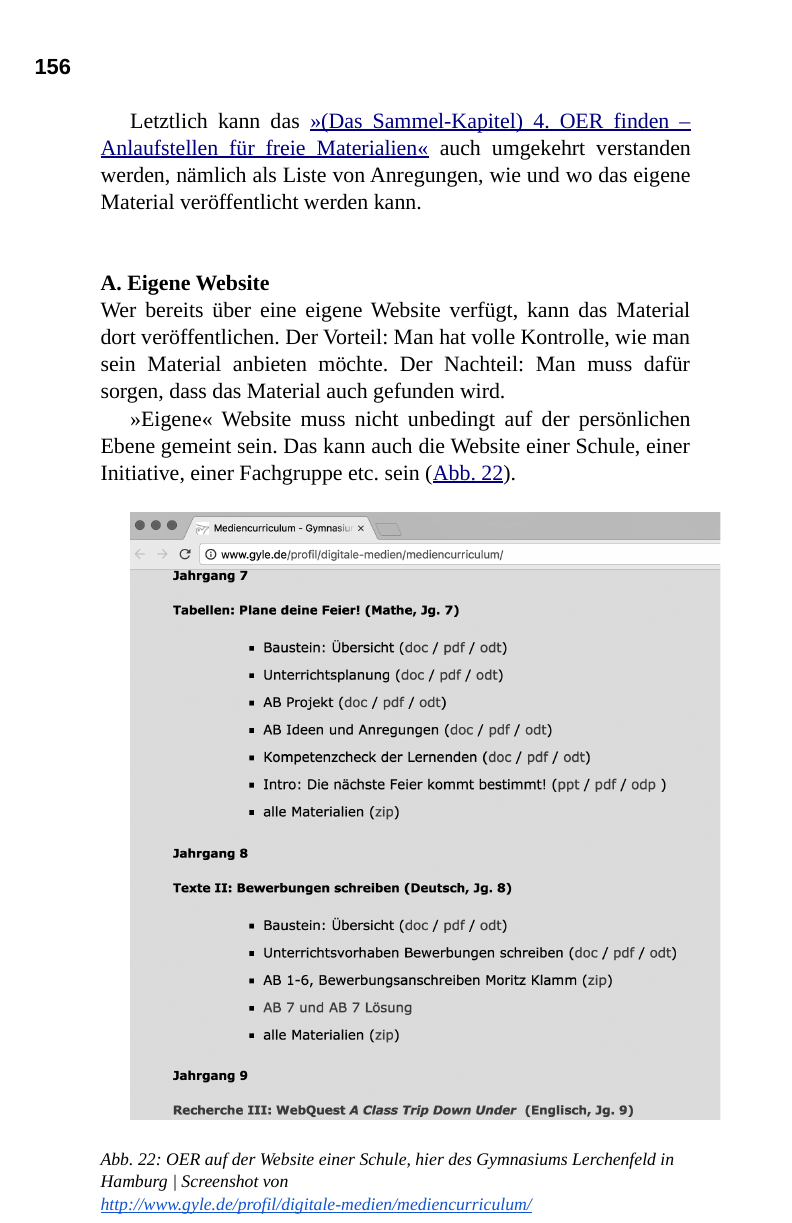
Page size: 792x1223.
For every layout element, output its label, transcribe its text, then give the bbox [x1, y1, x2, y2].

picture [130, 512, 721, 1120]
subtitle A. Eigene Website [100, 269, 691, 296]
text Wer bereits über eine eigene Website verfügt, kann das Material dort veröffentlichen. Der Vorteil: Man hat volle Kontrolle, wie man sein Material anbieten möchte. Der Nachteil: Man muss dafür sorgen, dass das Material auch gefunden wird. [100, 296, 691, 404]
text Letztlich kann das »(Das Sammel-Kapitel) 4. OER finden – Anlaufstellen für freie Materialien« auch umgekehrt verstanden werden, nämlich als Liste von Anregungen, wie und wo das eigene Material veröffentlicht werden kann. [100, 106, 691, 215]
text »Eigene« Website muss nicht unbedingt auf der persönlichen Ebene gemeint sein. Das kann auch die Website einer Schule, einer Initiative, einer Fachgruppe etc. sein (Abb. 22). [100, 404, 691, 486]
text Abb. 22: OER auf der Website einer Schule, hier des Gymnasiums Lerchenfeld in Hamburg | Screenshot von http://www.gyle.de/profil/digitale-medien/mediencurriculum/ [100, 1147, 691, 1215]
